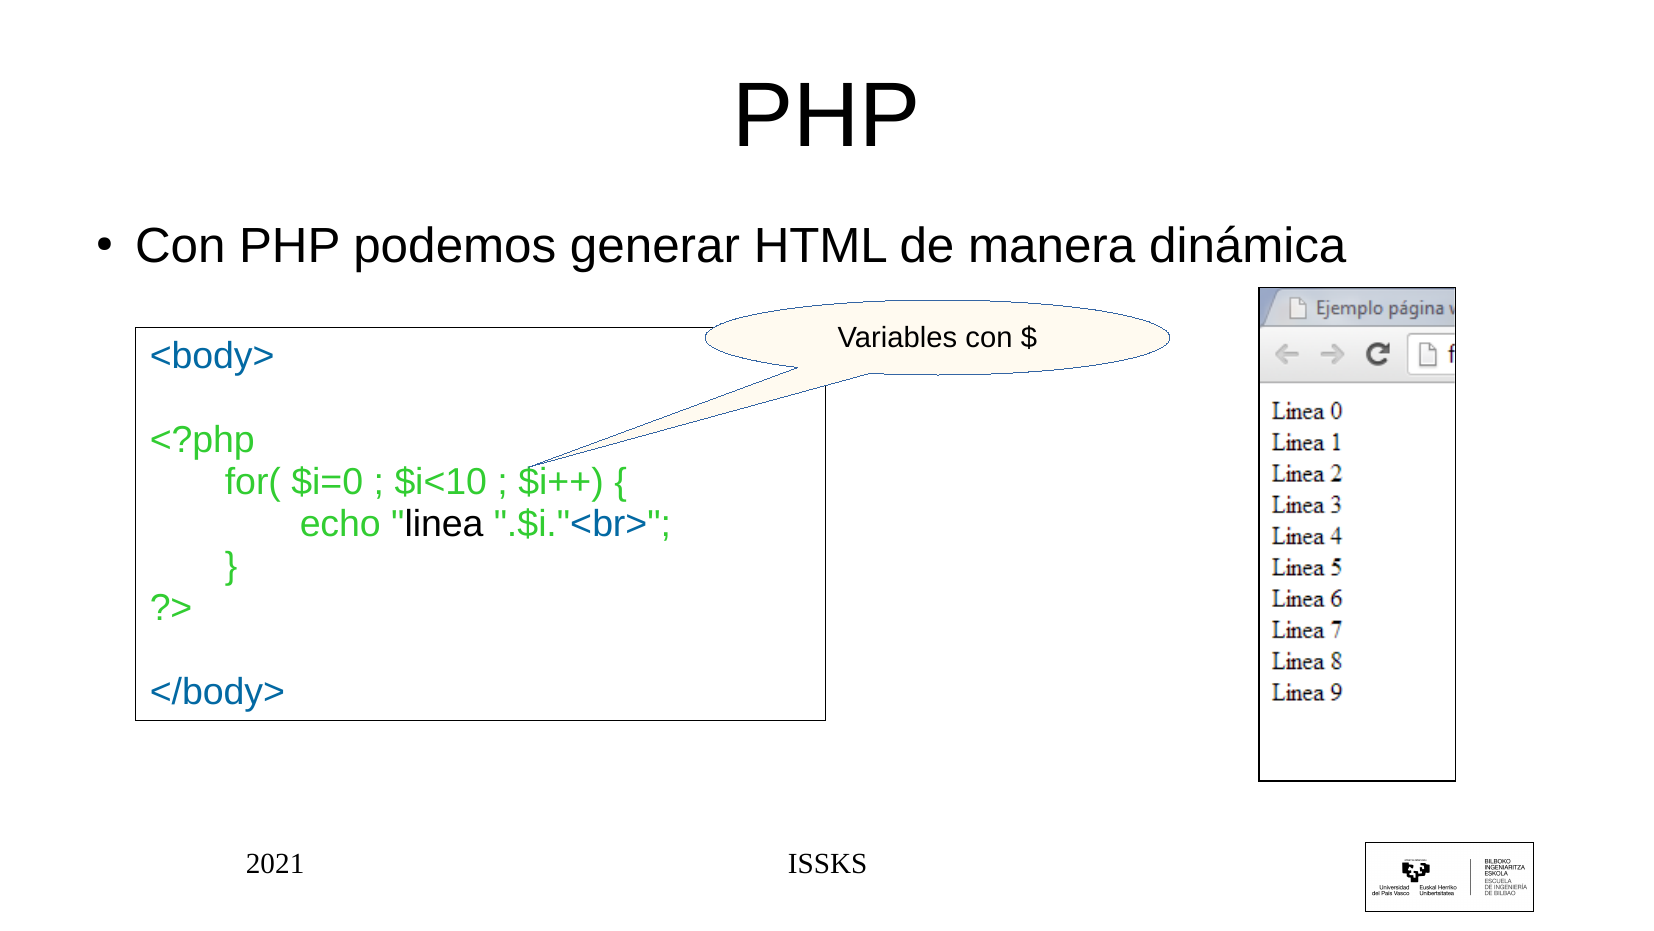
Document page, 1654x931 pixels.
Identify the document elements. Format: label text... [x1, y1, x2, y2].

title PHP [82, 37, 1571, 193]
list Con PHP podemos generar HTML de manera dinámica [82, 217, 1456, 301]
picture [1260, 288, 1455, 781]
picture [1366, 843, 1533, 911]
text_box Variables con $ [528, 300, 1170, 468]
text_box <body> <?php for( $i=0 ; $i<10 ; $i++) { echo "linea ".$i."<br>"; } ?> </body> [135, 327, 826, 721]
